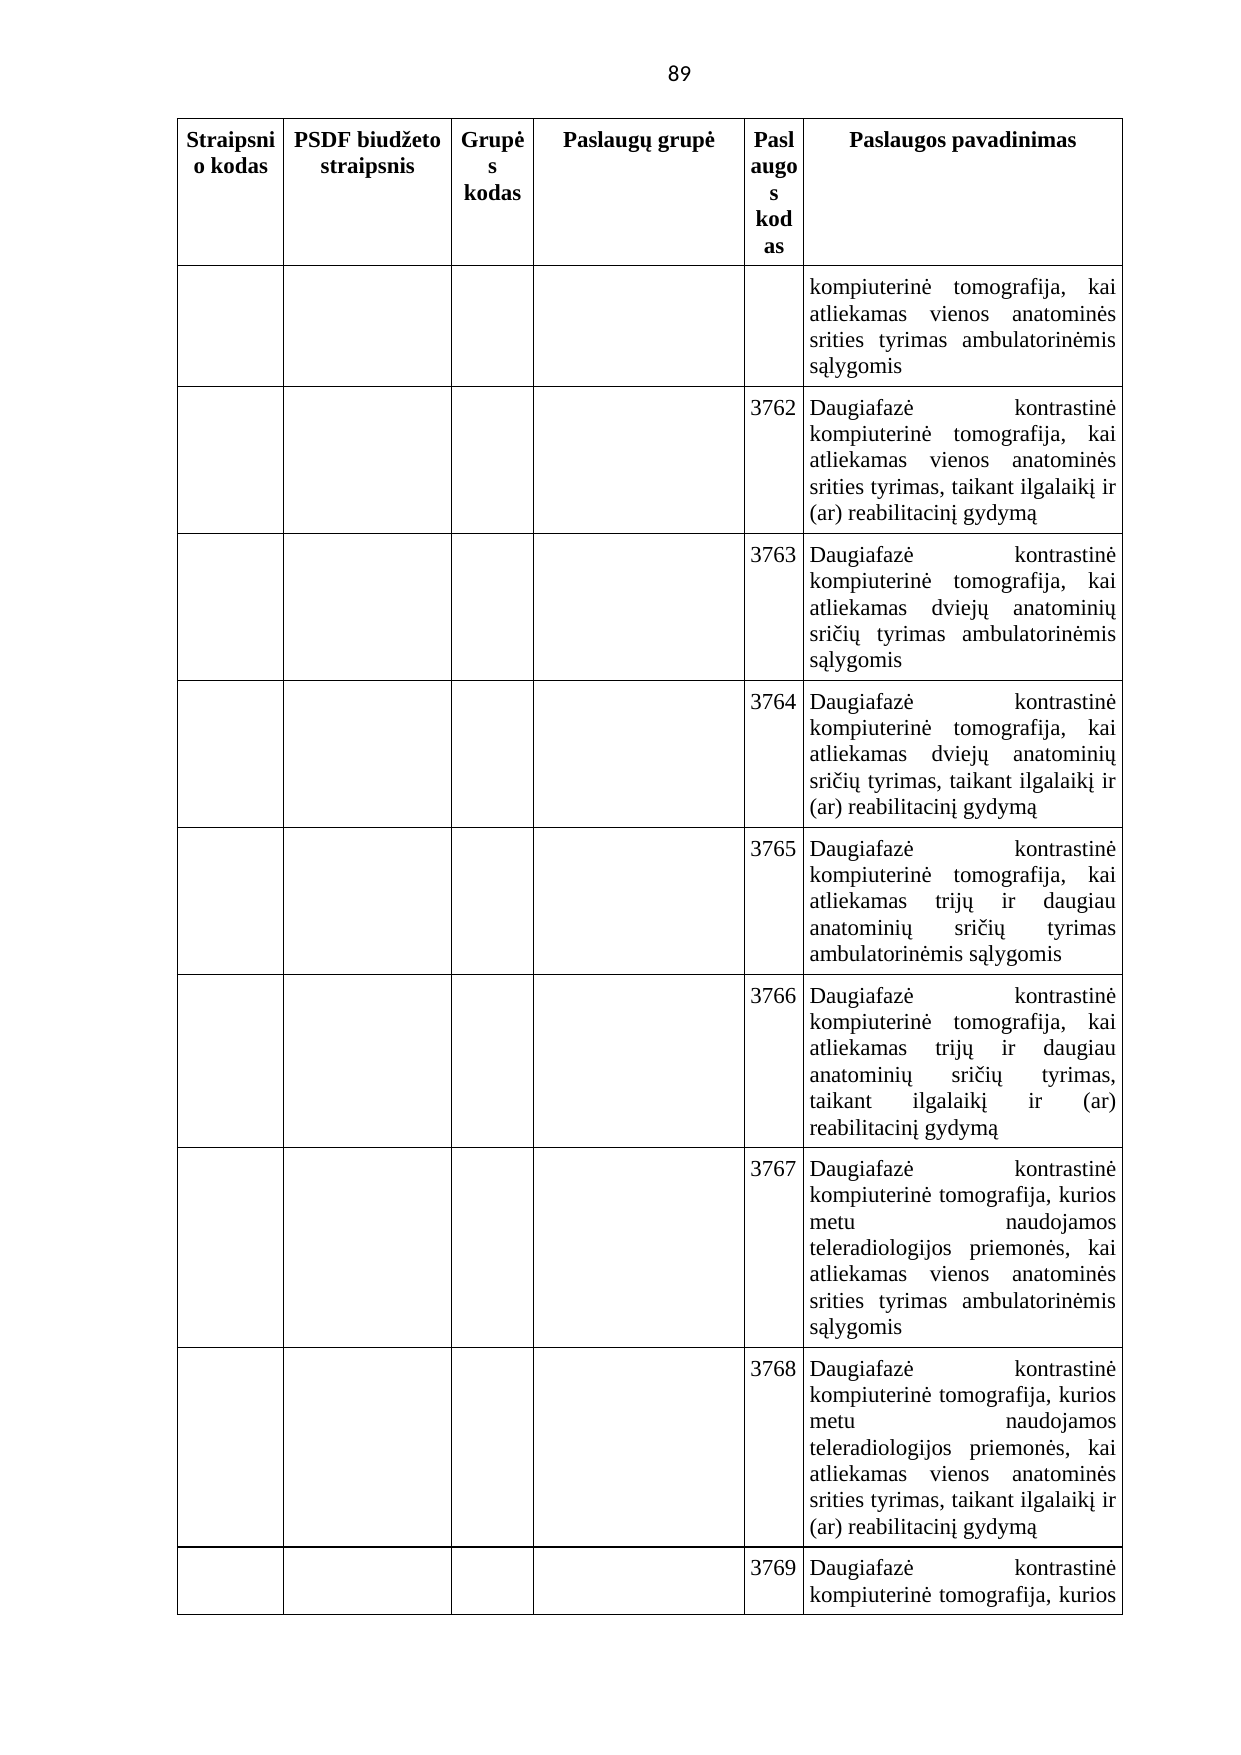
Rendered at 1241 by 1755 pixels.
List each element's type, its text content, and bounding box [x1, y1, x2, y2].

table_cell [178, 975, 283, 1147]
table_cell [534, 975, 744, 1147]
table_cell Daugiafazė kontrastinė kompiuterinė tomografija, kai atliekamas dviejų anatominių sričių tyrimas ambulatorinėmis sąlygomis [804, 534, 1122, 680]
table_cell 3765 [745, 828, 803, 974]
table_cell Daugiafazė kontrastinė kompiuterinė tomografija, kai atliekamas trijų ir daugiau anatominių sričių tyrimas, taikant ilgalaikį ir (ar) reabilitacinį gydymą [804, 975, 1122, 1147]
table_cell [534, 534, 744, 680]
table_cell 3766 [745, 975, 803, 1147]
table_cell [452, 387, 533, 533]
table_cell [452, 534, 533, 680]
table_cell [178, 1148, 283, 1347]
table_cell Daugiafazė kontrastinė kompiuterinė tomografija, kurios metu naudojamos teleradiologijos priemonės, kai atliekamas vienos anatominės srities tyrimas, taikant ilgalaikį ir (ar) reabilitacinį gydymą [804, 1348, 1122, 1546]
table_cell 3767 [745, 1148, 803, 1347]
table_cell [534, 681, 744, 827]
table_cell [284, 828, 451, 974]
table_header PSDF biudžeto straipsnis [284, 119, 451, 265]
table_cell [178, 828, 283, 974]
table_cell Daugiafazė kontrastinė kompiuterinė tomografija, kai atliekamas dviejų anatominių sričių tyrimas, taikant ilgalaikį ir (ar) reabilitacinį gydymą [804, 681, 1122, 827]
table_cell 3764 [745, 681, 803, 827]
table_cell 3768 [745, 1348, 803, 1546]
table_cell Daugiafazė kontrastinė kompiuterinė tomografija, kai atliekamas trijų ir daugiau anatominių sričių tyrimas ambulatorinėmis sąlygomis [804, 828, 1122, 974]
table_cell [452, 828, 533, 974]
table_cell [284, 266, 451, 386]
table_cell [452, 1148, 533, 1347]
table_cell Daugiafazė kontrastinė kompiuterinė tomografija, kurios [804, 1548, 1122, 1614]
table_cell [745, 266, 803, 386]
table_cell [284, 681, 451, 827]
table_cell [284, 1548, 451, 1614]
table_cell [534, 1548, 744, 1614]
table_cell [178, 387, 283, 533]
table_cell 3762 [745, 387, 803, 533]
table_cell [452, 266, 533, 386]
table_cell [284, 534, 451, 680]
table_header Paslaugos pavadinimas [804, 119, 1122, 265]
table_cell [452, 975, 533, 1147]
table_cell [452, 1348, 533, 1546]
table_cell kompiuterinė tomografija, kai atliekamas vienos anatominės srities tyrimas ambulatorinėmis sąlygomis [804, 266, 1122, 386]
table_cell [534, 387, 744, 533]
table_cell [178, 1548, 283, 1614]
table_cell [452, 681, 533, 827]
table_cell [284, 975, 451, 1147]
table_cell [178, 534, 283, 680]
table_cell [284, 387, 451, 533]
table_cell [534, 266, 744, 386]
table_header Straipsnio kodas [178, 119, 283, 265]
table_cell [534, 1348, 744, 1546]
table_cell [178, 266, 283, 386]
table_header Paslaugos kodas [745, 119, 803, 265]
table_cell [452, 1548, 533, 1614]
table_cell Daugiafazė kontrastinė kompiuterinė tomografija, kurios metu naudojamos teleradiologijos priemonės, kai atliekamas vienos anatominės srities tyrimas ambulatorinėmis sąlygomis [804, 1148, 1122, 1347]
table_cell [178, 1348, 283, 1546]
table_cell [534, 1148, 744, 1347]
table_header Grupės kodas [452, 119, 533, 265]
table_cell [534, 828, 744, 974]
table_cell [178, 681, 283, 827]
table_cell Daugiafazė kontrastinė kompiuterinė tomografija, kai atliekamas vienos anatominės srities tyrimas, taikant ilgalaikį ir (ar) reabilitacinį gydymą [804, 387, 1122, 533]
table_cell 3769 [745, 1548, 803, 1614]
table_cell [284, 1148, 451, 1347]
table_cell 3763 [745, 534, 803, 680]
table_header Paslaugų grupė [534, 119, 744, 265]
table_cell [284, 1348, 451, 1546]
